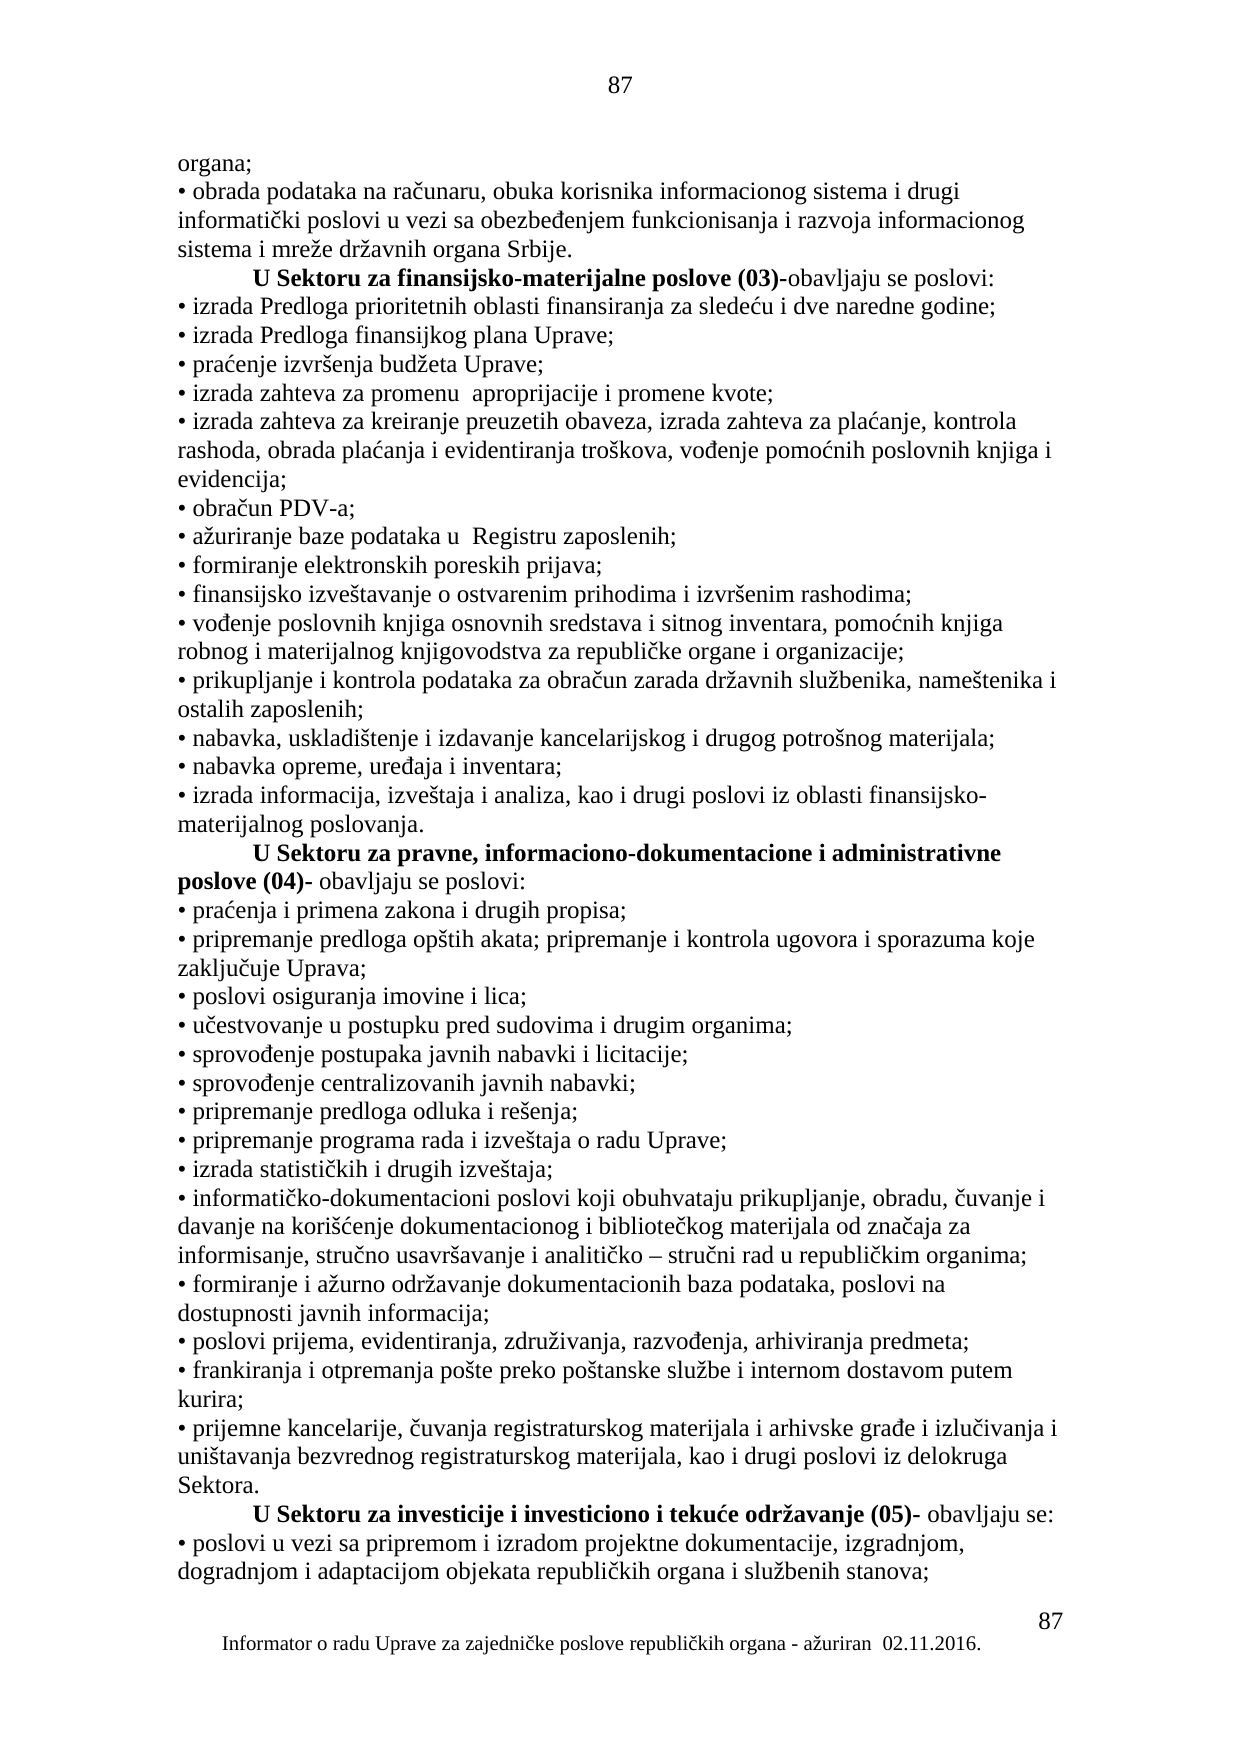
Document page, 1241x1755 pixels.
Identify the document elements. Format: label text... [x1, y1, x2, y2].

text organa; • obrada podataka na računaru, obuka korisnika informacionog sistema i drugi informatički poslovi u vezi sa obezbeđenjem funkcionisanja i razvoja informacionog sistema i mreže državnih organa Srbije. U Sektoru za finansijsko-materijalne poslove (03)-obavlјaju se poslovi: • izrada Predloga prioritetnih oblasti finansiranja za sledeću i dve naredne godine; • izrada Predloga finansijkog plana Uprave; • praćenje izvršenja budžeta Uprave; • izrada zahteva za promenu aproprijacije i promene kvote; • izrada zahteva za kreiranje preuzetih obaveza, izrada zahteva za plaćanje, kontrola rashoda, obrada plaćanja i evidentiranja troškova, vođenje pomoćnih poslovnih knjiga i evidencija; • obračun PDV-a; • ažuriranje baze podataka u Registru zaposlenih; • formiranje elektronskih poreskih prijava; • finansijsko izveštavanje o ostvarenim prihodima i izvršenim rashodima; • vođenje poslovnih knjiga osnovnih sredstava i sitnog inventara, pomoćnih knjiga robnog i materijalnog knjigovodstva za republičke organe i organizacije; • prikuplјanje i kontrola podataka za obračun zarada državnih službenika, nameštenika i ostalih zaposlenih; • nabavka, uskladištenje i izdavanje kancelarijskog i drugog potrošnog materijala; • nabavka opreme, uređaja i inventara; • izrada informacija, izveštaja i analiza, kao i drugi poslovi iz oblasti finansijsko-materijalnog poslovanja. U Sektoru za pravne, informaciono-dokumentacione i administrativne poslove (04)- obavlјaju se poslovi: • praćenja i primena zakona i drugih propisa; • pripremanje predloga opštih akata; pripremanje i kontrola ugovora i sporazuma koje zaklјučuje Uprava; • poslovi osiguranja imovine i lica; • učestvovanje u postupku pred sudovima i drugim organima; • sprovođenje postupaka javnih nabavki i licitacije; • sprovođenje centralizovanih javnih nabavki; • pripremanje predloga odluka i rešenja; • pripremanje programa rada i izveštaja o radu Uprave; • izrada statističkih i drugih izveštaja; • informatičko-dokumentacioni poslovi koji obuhvataju prikuplјanje, obradu, čuvanje i davanje na korišćenje dokumentacionog i bibliotečkog materijala od značaja za informisanje, stručno usavršavanje i analitičko – stručni rad u republičkim organima; • formiranje i ažurno održavanje dokumentacionih baza podataka, poslovi na dostupnosti javnih informacija; • poslovi prijema, evidentiranja, združivanja, razvođenja, arhiviranja predmeta; • frankiranja i otpremanja pošte preko poštanske službe i internom dostavom putem kurira; • prijemne kancelarije, čuvanja registraturskog materijala i arhivske građe i izlučivanja i uništavanja bezvrednog registraturskog materijala, kao i drugi poslovi iz delokruga Sektora. U Sektoru za investicije i investiciono i tekuće održavanje (05)- obavlјaju se: • poslovi u vezi sa pripremom i izradom projektne dokumentacije, izgradnjom, dogradnjom i adaptacijom objekata republičkih organa i službenih stanova; [162, 148, 1063, 1585]
